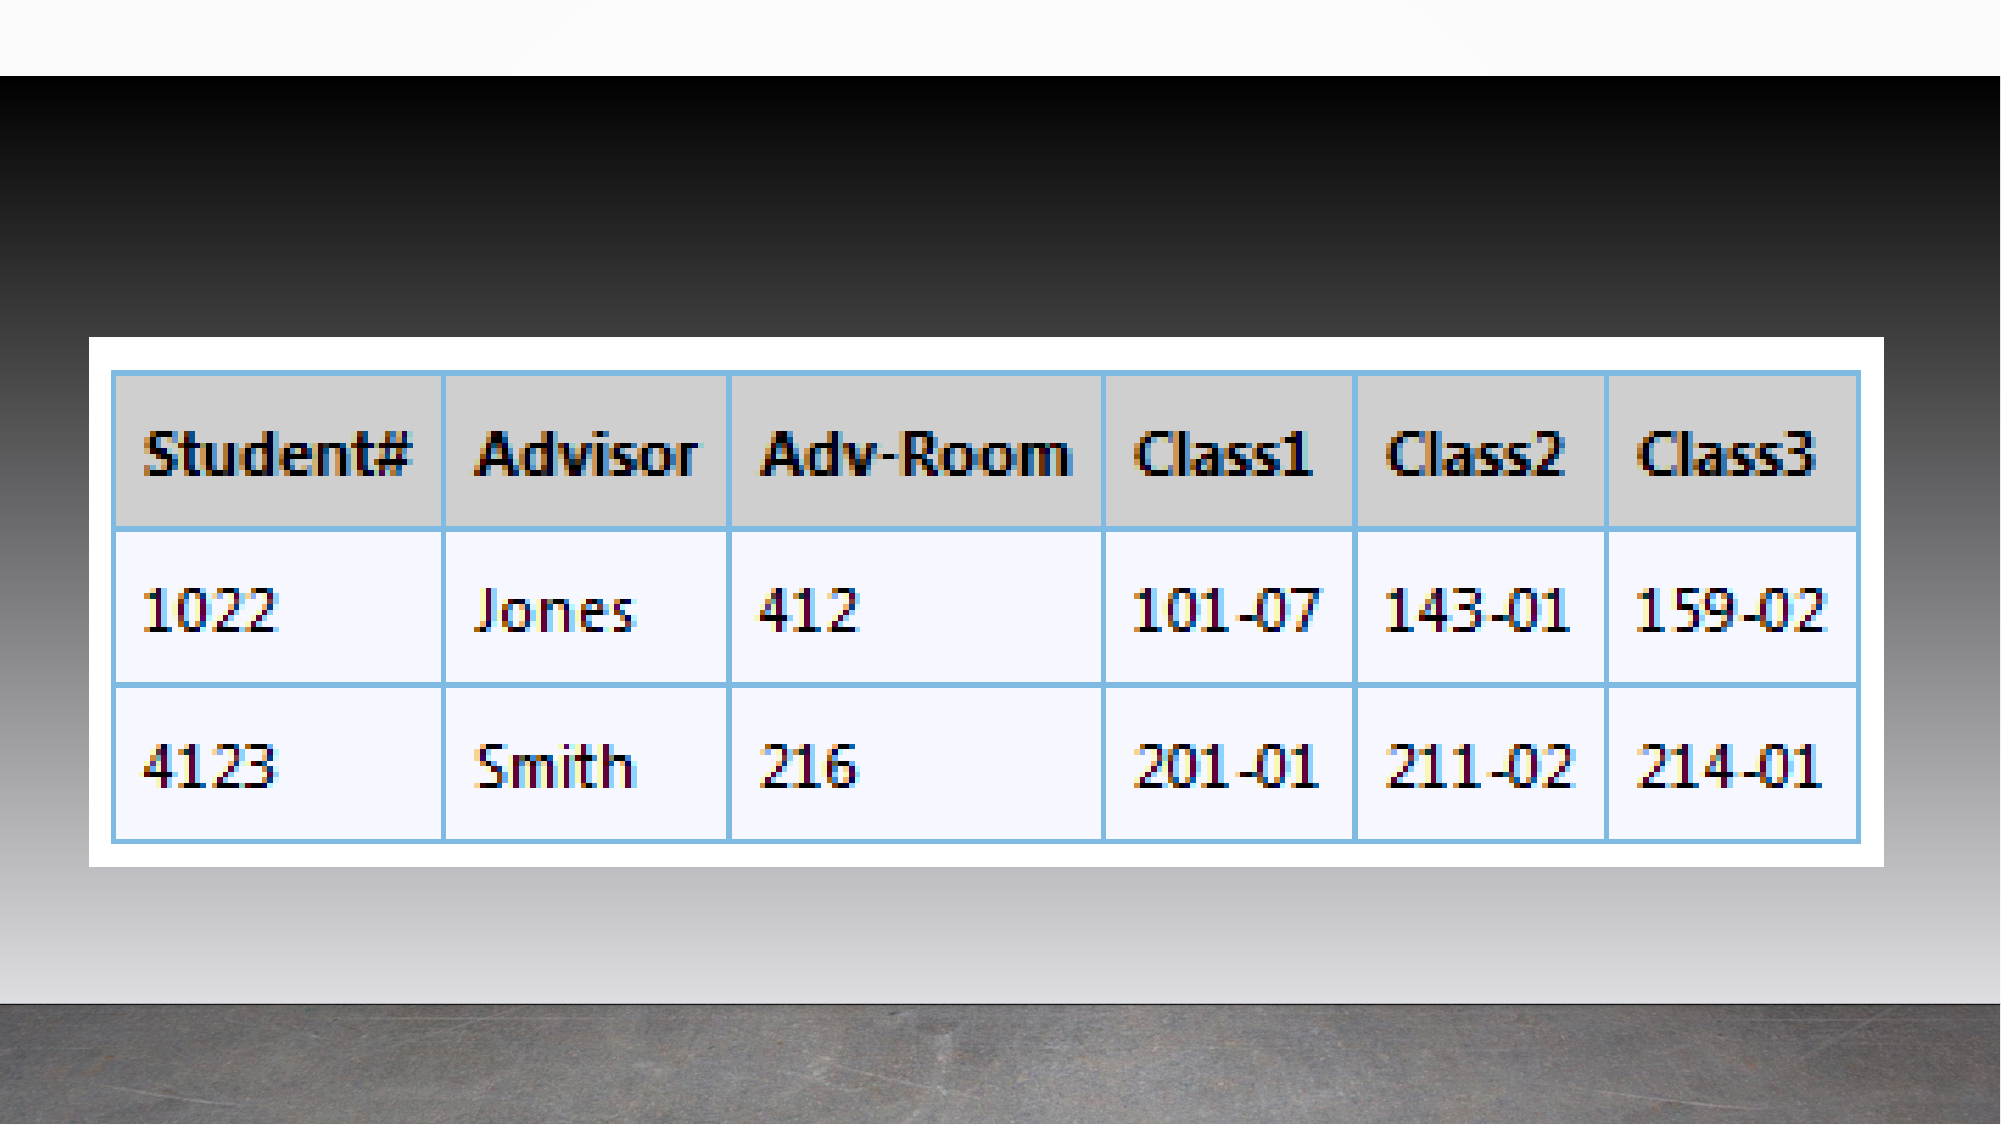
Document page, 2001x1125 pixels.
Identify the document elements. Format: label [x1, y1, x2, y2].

picture [89, 337, 1884, 867]
